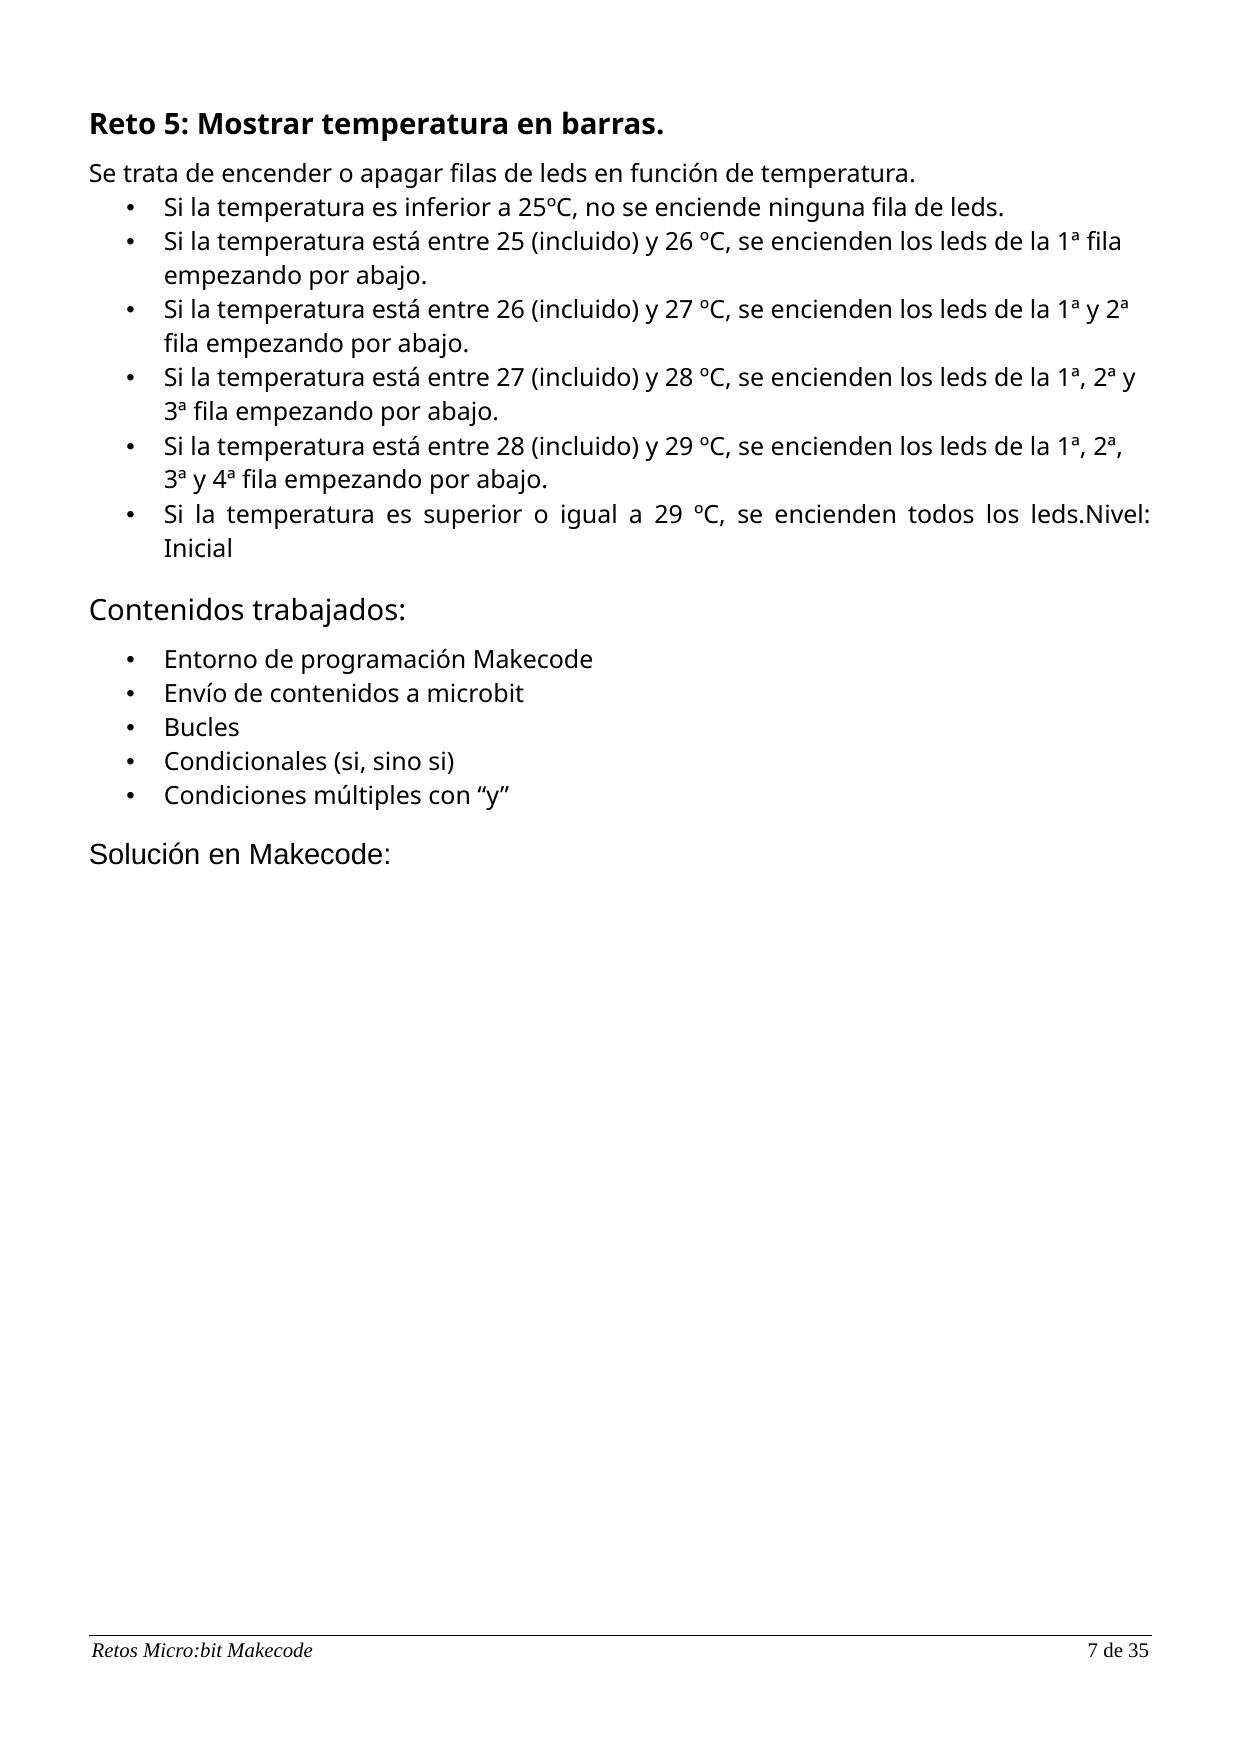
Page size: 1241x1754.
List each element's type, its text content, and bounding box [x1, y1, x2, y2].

list Si la temperatura está entre 27 (incluido) y 28 ºC, se encienden los leds de la 1ª, 2ª y 3ª fila empezando por abajo. [126, 360, 1152, 428]
list Bucles [126, 710, 1152, 744]
list Entorno de programación Makecode [126, 642, 1152, 676]
subtitle Reto 5: Mostrar temperatura en barras. [88, 103, 1152, 143]
list Si la temperatura está entre 25 (incluido) y 26 ºC, se encienden los leds de la 1ª fila empezando por abajo. [126, 224, 1152, 292]
text Se trata de encender o apagar filas de leds en función de temperatura. [88, 156, 1152, 190]
list Condicionales (si, sino si) [126, 744, 1152, 778]
list Si la temperatura es inferior a 25ºC, no se enciende ninguna fila de leds. [126, 190, 1152, 224]
list Si la temperatura es superior o igual a 29 ºC, se encienden todos los leds.Nivel: Inicial [126, 496, 1152, 564]
subtitle Solución en Makecode: [88, 837, 1152, 870]
list Si la temperatura está entre 28 (incluido) y 29 ºC, se encienden los leds de la 1ª, 2ª, 3ª y 4ª fila empezando por abajo. [126, 428, 1152, 496]
list Si la temperatura está entre 26 (incluido) y 27 ºC, se encienden los leds de la 1ª y 2ª fila empezando por abajo. [126, 292, 1152, 360]
list Envío de contenidos a microbit [126, 676, 1152, 710]
list Condiciones múltiples con “y” [126, 778, 1152, 812]
subtitle Contenidos trabajados: [88, 589, 1152, 629]
